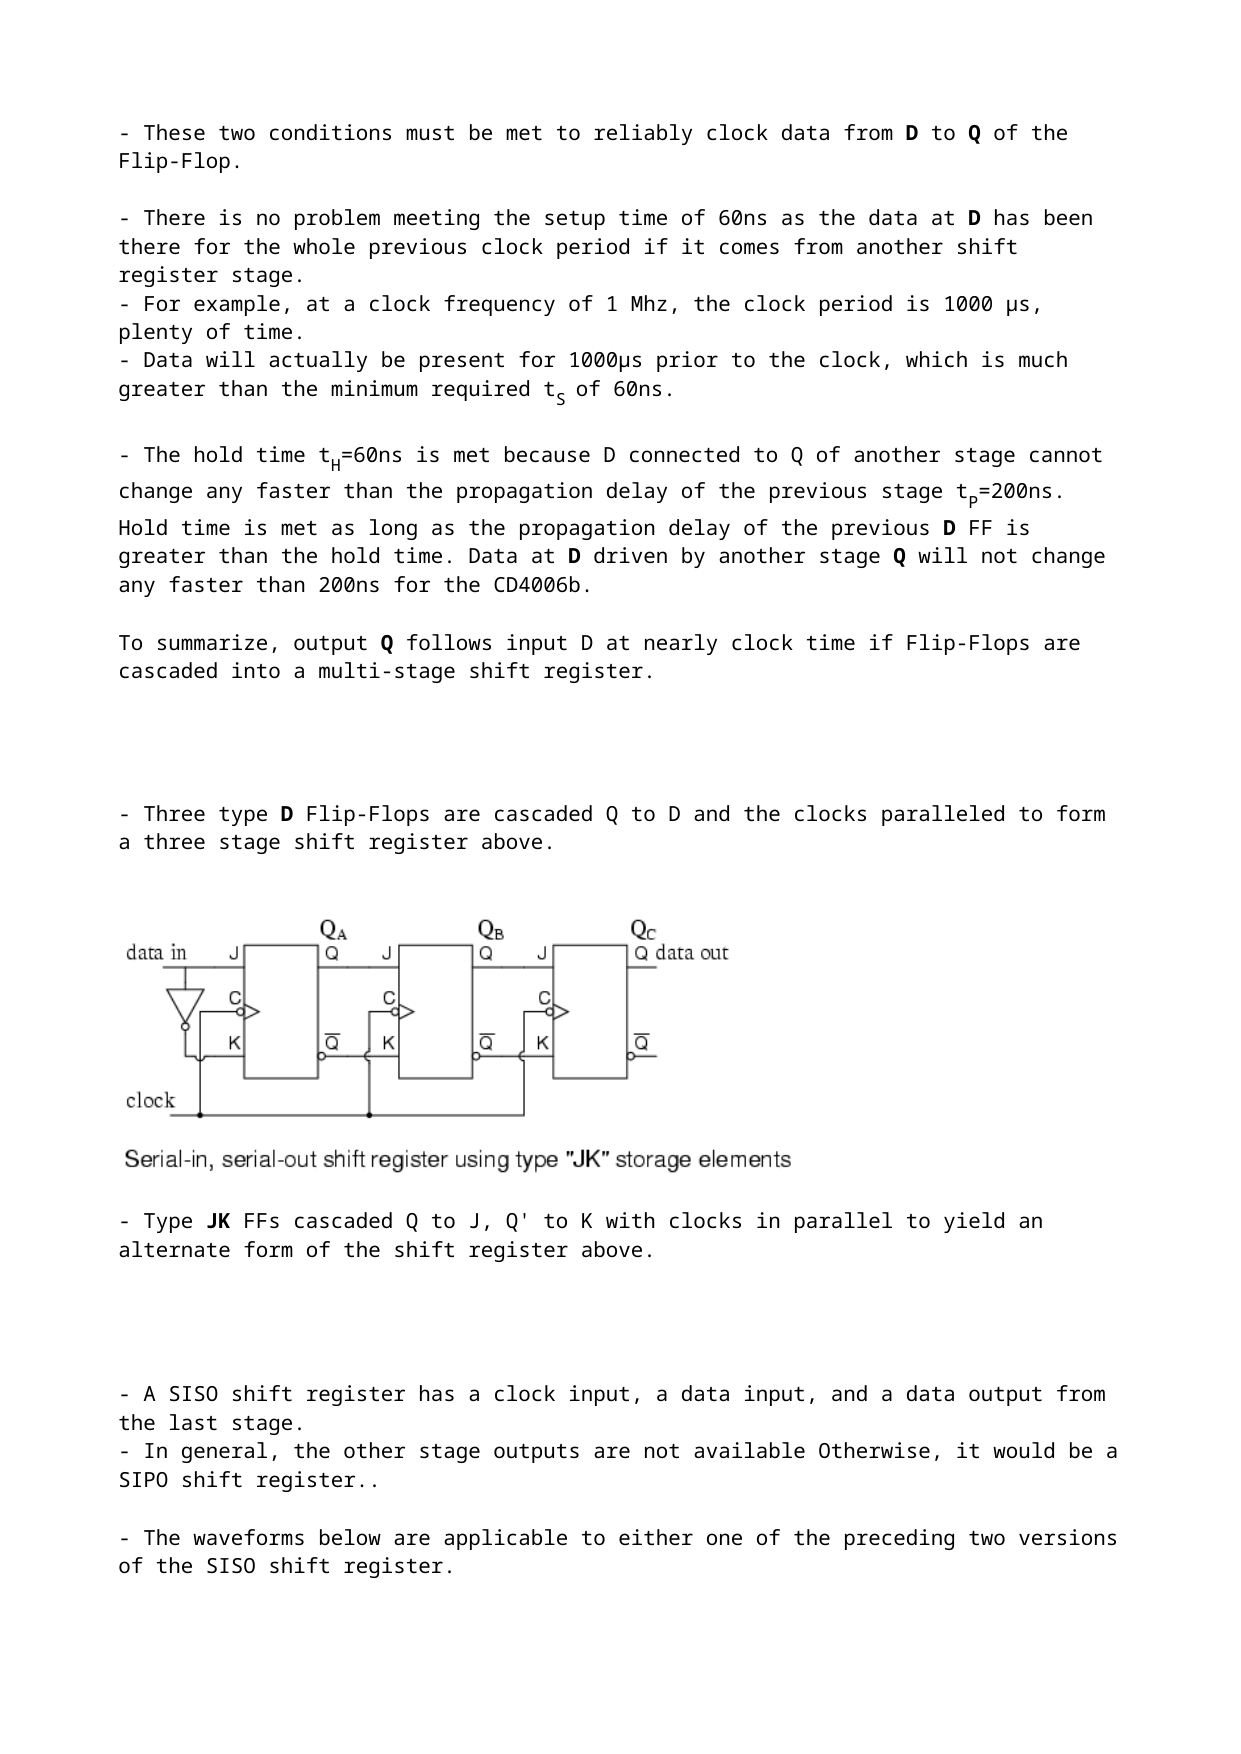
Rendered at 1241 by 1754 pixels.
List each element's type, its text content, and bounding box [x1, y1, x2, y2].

text - In general, the other stage outputs are not available Otherwise, it would be a SIPO shift register.. [118, 1436, 1122, 1493]
text To summarize, output Q follows input D at nearly clock time if Flip-Flops are cascaded into a multi-stage shift register. [118, 628, 1122, 685]
text - A SISO shift register has a clock input, a data input, and a data output from the last stage. [118, 1379, 1122, 1436]
picture [118, 912, 829, 1179]
text - There is no problem meeting the setup time of 60ns as the data at D has been there for the whole previous clock period if it comes from another shift register stage. [118, 203, 1122, 289]
text - For example, at a clock frequency of 1 Mhz, the clock period is 1000 µs, plenty of time. [118, 289, 1122, 346]
text - Type JK FFs cascaded Q to J, Q' to K with clocks in parallel to yield an alternate form of the shift register above. [118, 1207, 1122, 1263]
text - The hold time tH=60ns is met because D connected to Q of another stage cannot change any faster than the propagation delay of the previous stage tP=200ns. Hold time is met as long as the propagation delay of the previous D FF is greater than the hold time. Data at D driven by another stage Q will not change any faster than 200ns for the CD4006b. [118, 440, 1122, 598]
text - Data will actually be present for 1000µs prior to the clock, which is much greater than the minimum required tS of 60ns. [118, 346, 1122, 411]
text - The waveforms below are applicable to either one of the preceding two versions of the SISO shift register. [118, 1523, 1122, 1579]
text - Three type D Flip-Flops are cascaded Q to D and the clocks paralleled to form a three stage shift register above. [118, 799, 1122, 856]
text - These two conditions must be met to reliably clock data from D to Q of the Flip-Flop. [118, 118, 1122, 175]
